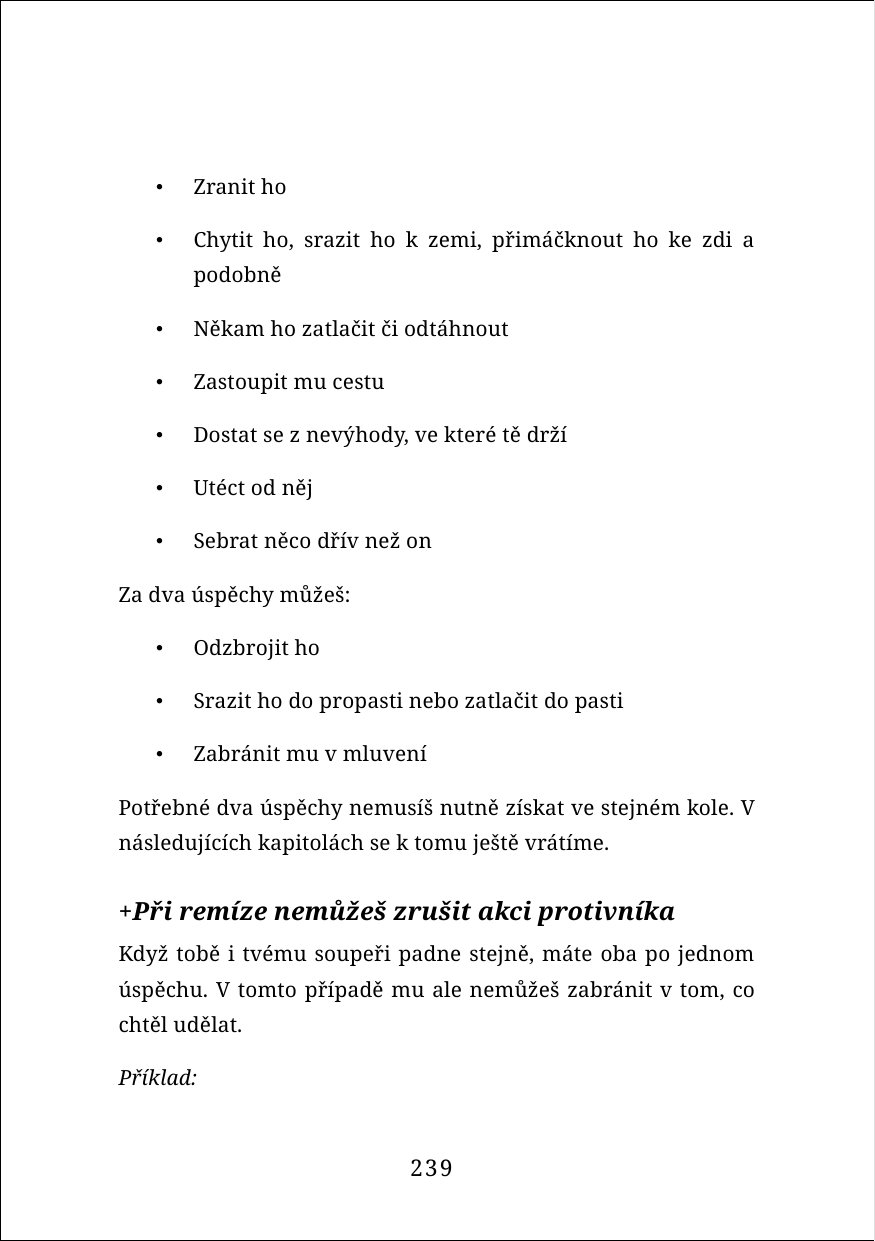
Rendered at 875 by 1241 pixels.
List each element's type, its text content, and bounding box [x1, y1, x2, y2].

list Chytit ho, srazit ho k zemi, přimáčknout ho ke zdi a podobně [156, 225, 756, 289]
list Zranit ho [156, 172, 756, 200]
text Za dva úspěchy můžeš: [118, 580, 756, 608]
text Potřebné dva úspěchy nemusíš nutně získat ve stejném kole. V následujících kapitolách se k tomu ještě vrátíme. [118, 793, 756, 857]
list Srazit ho do propasti nebo zatlačit do pasti [156, 686, 756, 715]
list Někam ho zatlačit či odtáhnout [156, 314, 756, 342]
list Dostat se z nevýhody, ve které tě drží [156, 420, 756, 449]
list Odzbrojit ho [156, 633, 756, 662]
list Zabránit mu v mluvení [156, 739, 756, 768]
list Sebrat něco dřív než on [156, 527, 756, 555]
subtitle +Při remíze nemůžeš zrušit akci protivníka [118, 893, 756, 927]
text Když tobě i tvému soupeři padne stejně, máte oba po jednom úspěchu. V tomto případě mu ale nemůžeš zabránit v tom, co chtěl udělat. [118, 939, 756, 1039]
text Příklad: [118, 1063, 756, 1092]
list Utéct od něj [156, 473, 756, 502]
list Zastoupit mu cestu [156, 367, 756, 395]
